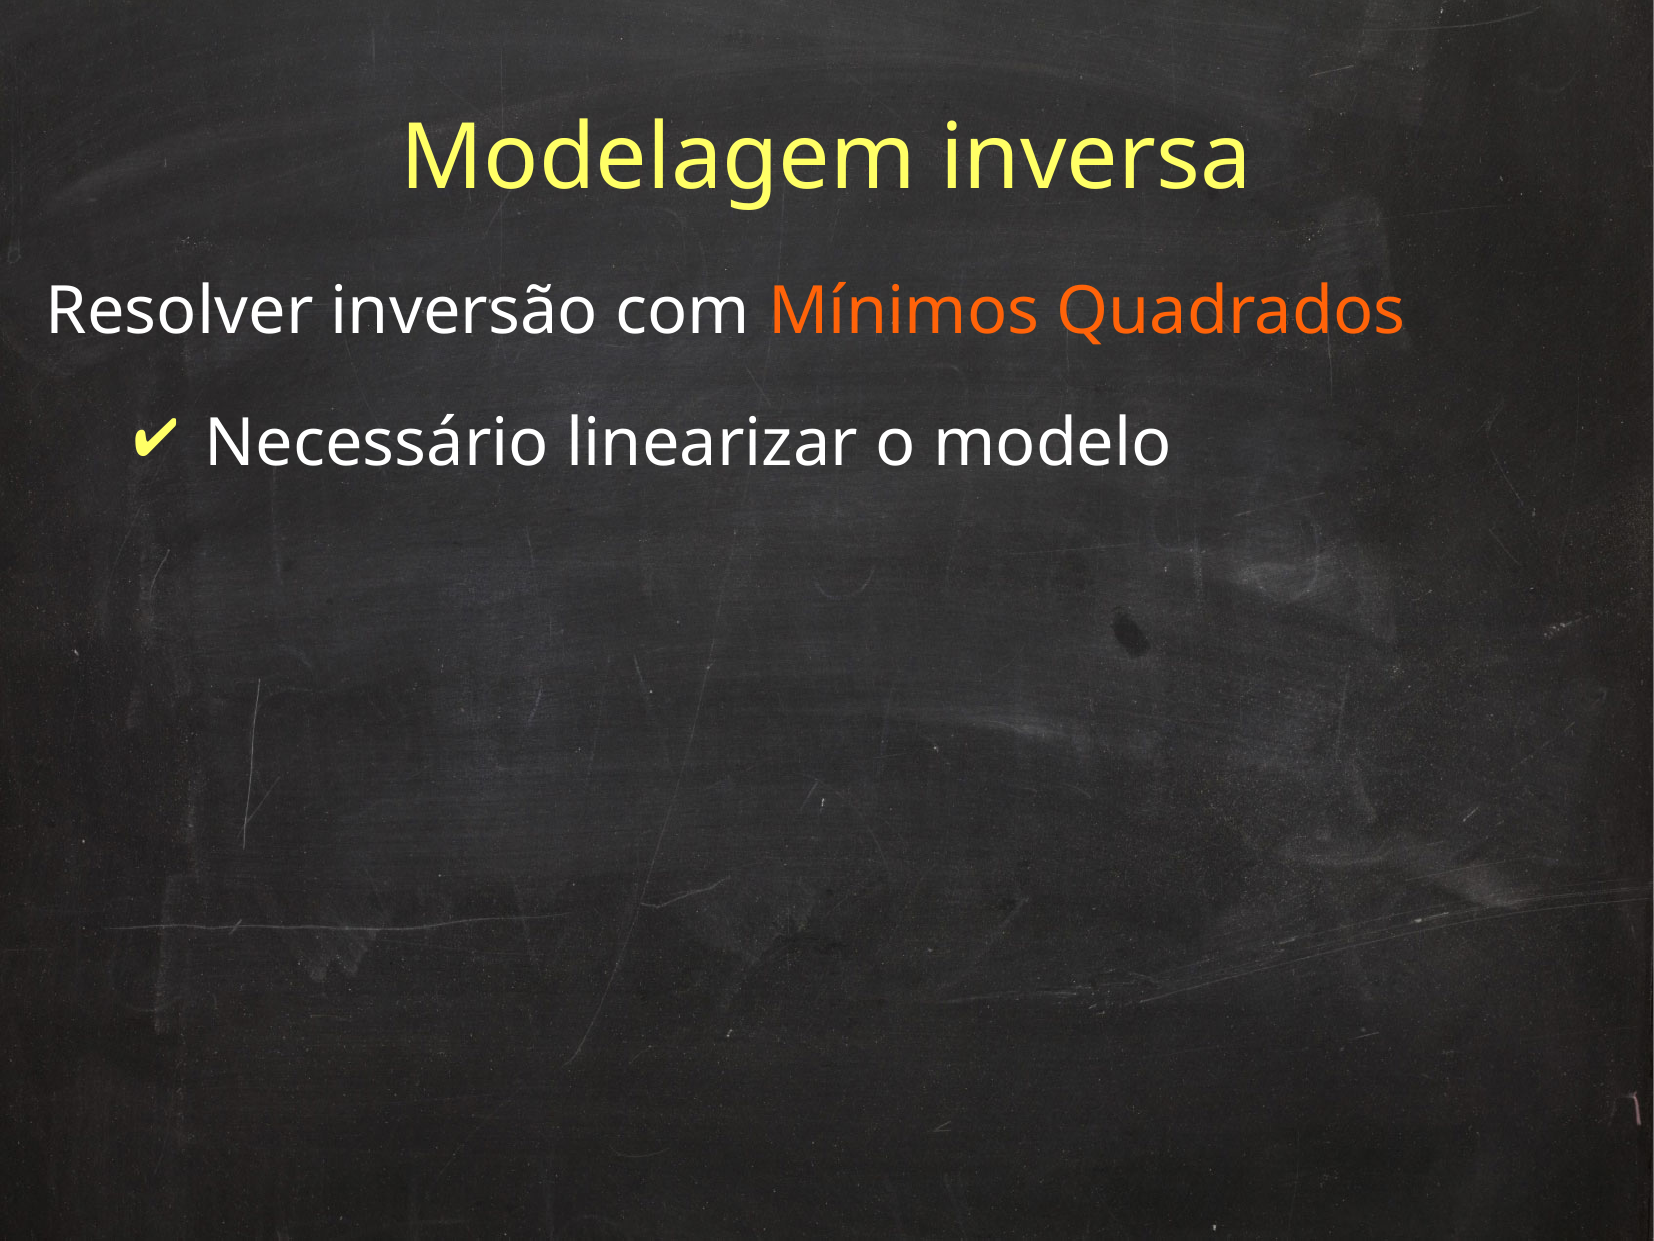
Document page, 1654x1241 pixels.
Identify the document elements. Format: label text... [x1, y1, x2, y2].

list Resolver inversão com Mínimos Quadrados Necessário linearizar o modelo [45, 262, 1613, 1201]
title Modelagem inversa [82, 49, 1571, 257]
picture [0, 0, 1654, 1241]
